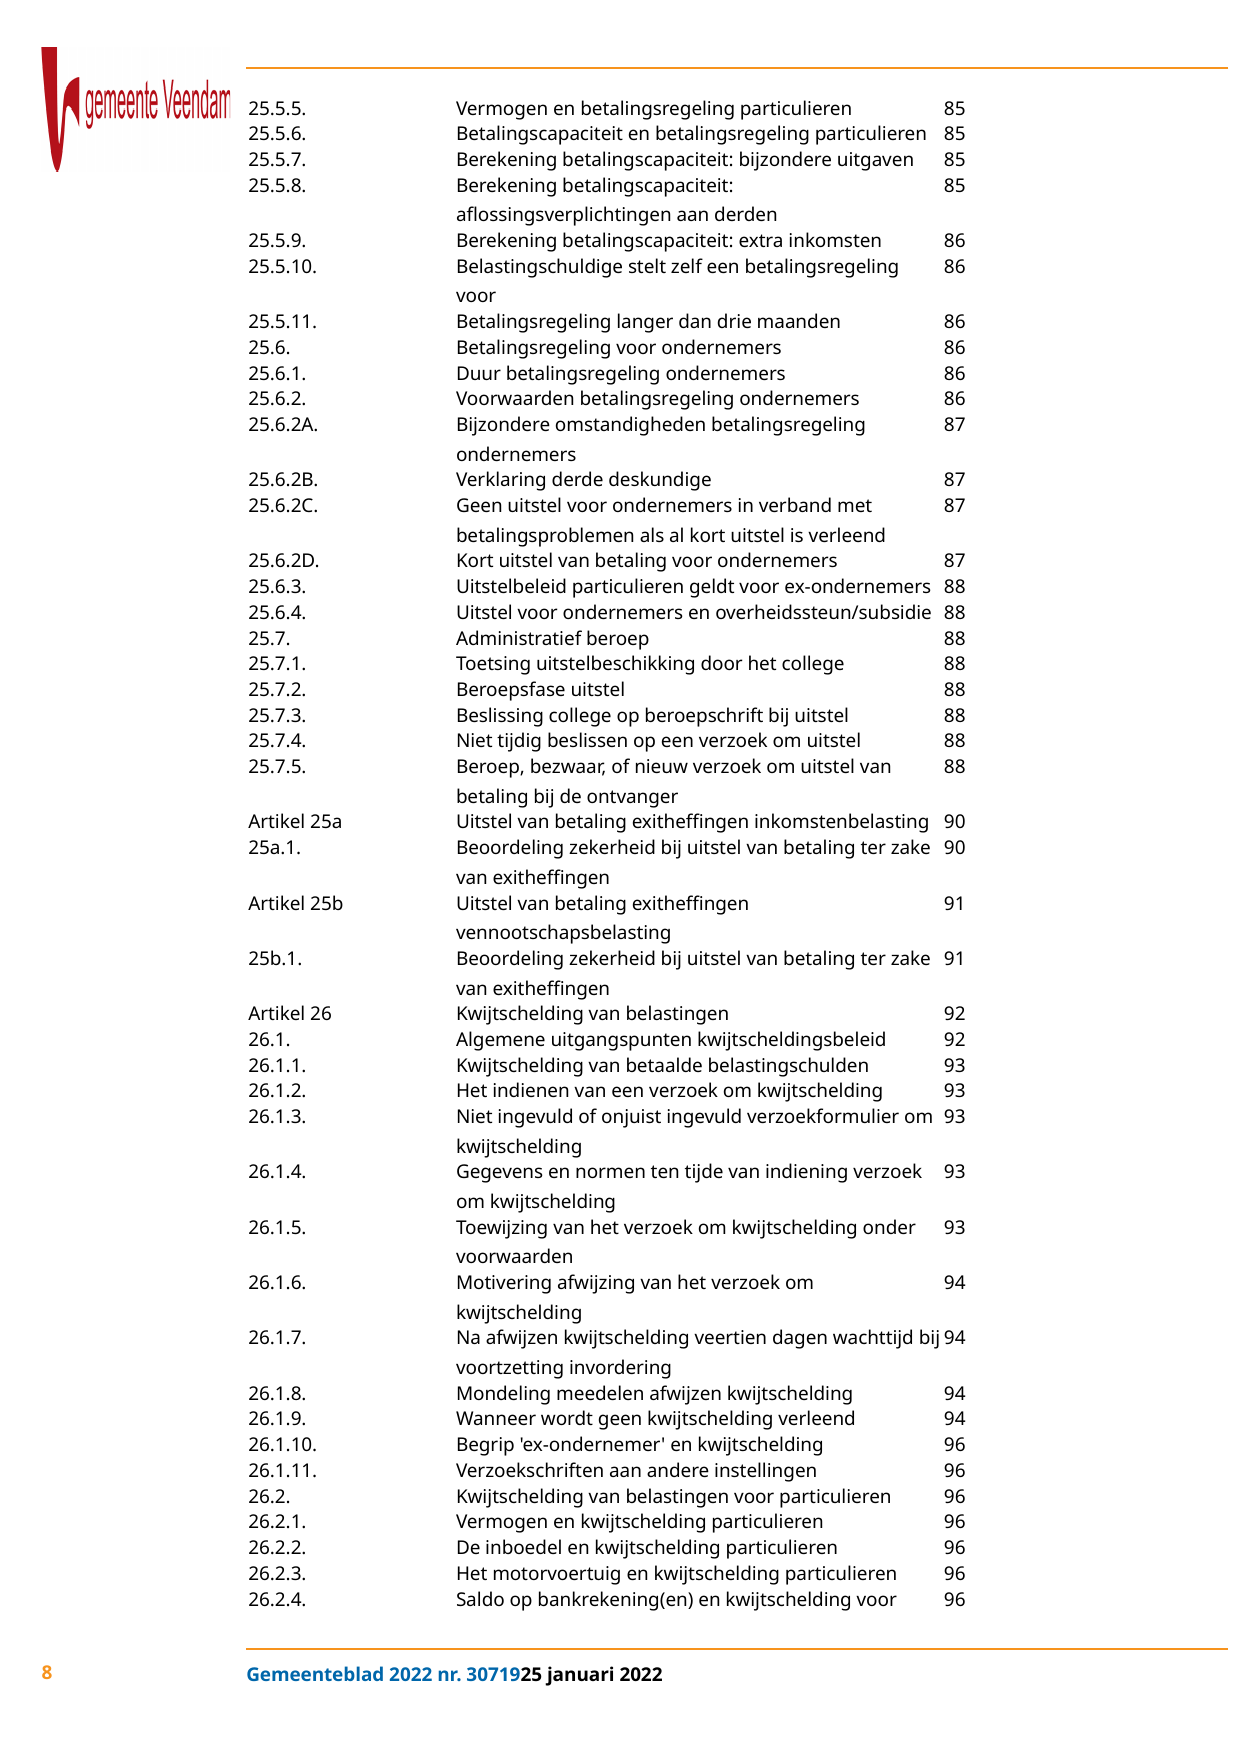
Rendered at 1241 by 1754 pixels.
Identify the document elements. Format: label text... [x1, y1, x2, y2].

table_cell 26.1.9. [248, 1406, 456, 1431]
table_cell 85 [944, 121, 1152, 146]
table_cell Algemene uitgangspunten kwijtscheldingsbeleid [456, 1026, 944, 1052]
table_cell Berekening betalingscapaciteit: bijzondere uitgaven [456, 146, 944, 172]
table_cell 94 [944, 1406, 1152, 1431]
table_cell Kort uitstel van betaling voor ondernemers [456, 548, 944, 573]
table_cell Beslissing college op beroepschrift bij uitstel [456, 702, 944, 728]
table_cell 90 [944, 835, 1152, 890]
table_cell 25.7.5. [248, 754, 456, 809]
table_cell 25.6.3. [248, 573, 456, 599]
table_cell 85 [944, 146, 1152, 172]
table_cell Beroep, bezwaar, of nieuw verzoek om uitstel van betaling bij de ontvanger [456, 754, 944, 809]
picture [41, 47, 231, 172]
table_cell 87 [944, 492, 1152, 548]
table_cell 87 [944, 548, 1152, 573]
table_cell 87 [944, 467, 1152, 492]
table_cell 88 [944, 754, 1152, 809]
table_cell 88 [944, 702, 1152, 728]
table_cell 26.1.3. [248, 1103, 456, 1159]
table_cell 25.7.4. [248, 728, 456, 753]
table_cell 25.6.2C. [248, 492, 456, 548]
table_cell 26.1.2. [248, 1078, 456, 1103]
table_cell 91 [944, 890, 1152, 945]
table_cell 26.1.5. [248, 1214, 456, 1269]
table_cell 96 [944, 1560, 1152, 1586]
table_cell 26.1.1. [248, 1052, 456, 1078]
table_cell Beoordeling zekerheid bij uitstel van betaling ter zake van exitheffingen [456, 835, 944, 890]
table_cell 85 [944, 95, 1152, 121]
table_cell 25.7. [248, 625, 456, 651]
table_cell Betalingscapaciteit en betalingsregeling particulieren [456, 121, 944, 146]
table_cell Artikel 25a [248, 809, 456, 834]
table_cell 26.1.8. [248, 1380, 456, 1406]
table_cell Artikel 25b [248, 890, 456, 945]
table_cell 25.6.2B. [248, 467, 456, 492]
table_cell 85 [944, 172, 1152, 227]
table_cell Berekening betalingscapaciteit: extra inkomsten [456, 227, 944, 253]
table_cell 25.6.1. [248, 360, 456, 386]
table_cell 25.5.9. [248, 227, 456, 253]
table_cell De inboedel en kwijtschelding particulieren [456, 1534, 944, 1560]
table_cell 86 [944, 227, 1152, 253]
table_cell 86 [944, 360, 1152, 386]
table_cell 26.1.10. [248, 1431, 456, 1457]
table_cell Betalingsregeling langer dan drie maanden [456, 308, 944, 334]
table_cell Bijzondere omstandigheden betalingsregeling ondernemers [456, 411, 944, 467]
table_cell 25.5.5. [248, 95, 456, 121]
table_cell Uitstel van betaling exitheffingen vennootschapsbelasting [456, 890, 944, 945]
table_cell Gegevens en normen ten tijde van indiening verzoek om kwijtschelding [456, 1159, 944, 1214]
table_cell Toewijzing van het verzoek om kwijtschelding onder voorwaarden [456, 1214, 944, 1269]
table_cell Kwijtschelding van belastingen voor particulieren [456, 1483, 944, 1508]
table_cell 94 [944, 1325, 1152, 1380]
table_cell 26.1.7. [248, 1325, 456, 1380]
table_cell 88 [944, 625, 1152, 651]
table_cell 88 [944, 728, 1152, 753]
table_cell 26.2.1. [248, 1509, 456, 1534]
table_cell Mondeling meedelen afwijzen kwijtschelding [456, 1380, 944, 1406]
table_cell 25b.1. [248, 945, 456, 1000]
table_cell Kwijtschelding van belastingen [456, 1000, 944, 1026]
table_cell 25.5.8. [248, 172, 456, 227]
table_cell Het motorvoertuig en kwijtschelding particulieren [456, 1560, 944, 1586]
table_cell 93 [944, 1103, 1152, 1159]
table_cell 25.6. [248, 334, 456, 360]
table_cell 26.1.6. [248, 1269, 456, 1324]
table_cell 86 [944, 334, 1152, 360]
table_cell Voorwaarden betalingsregeling ondernemers [456, 386, 944, 411]
table_cell Duur betalingsregeling ondernemers [456, 360, 944, 386]
table_cell Uitstel van betaling exitheffingen inkomstenbelasting [456, 809, 944, 834]
table_cell Artikel 26 [248, 1000, 456, 1026]
table_cell Verklaring derde deskundige [456, 467, 944, 492]
table_cell Berekening betalingscapaciteit: aflossingsverplichtingen aan derden [456, 172, 944, 227]
table_cell 93 [944, 1214, 1152, 1269]
table_cell Kwijtschelding van betaalde belastingschulden [456, 1052, 944, 1078]
table_cell 88 [944, 676, 1152, 702]
table_cell 26.1. [248, 1026, 456, 1052]
table_cell 92 [944, 1000, 1152, 1026]
table_cell Administratief beroep [456, 625, 944, 651]
table_cell 25.5.11. [248, 308, 456, 334]
table_cell Beoordeling zekerheid bij uitstel van betaling ter zake van exitheffingen [456, 945, 944, 1000]
table_cell 93 [944, 1052, 1152, 1078]
table_cell 25.7.3. [248, 702, 456, 728]
table_cell 86 [944, 308, 1152, 334]
table_cell 88 [944, 651, 1152, 676]
table_cell 25.6.2D. [248, 548, 456, 573]
table_cell Belastingschuldige stelt zelf een betalingsregeling voor [456, 253, 944, 308]
table_cell 92 [944, 1026, 1152, 1052]
table_cell 26.2.3. [248, 1560, 456, 1586]
table_cell 94 [944, 1380, 1152, 1406]
table_cell 96 [944, 1483, 1152, 1508]
table_cell 96 [944, 1534, 1152, 1560]
table_cell 96 [944, 1457, 1152, 1483]
table_cell Niet ingevuld of onjuist ingevuld verzoekformulier om kwijtschelding [456, 1103, 944, 1159]
table_cell 26.1.11. [248, 1457, 456, 1483]
table_cell 96 [944, 1586, 1152, 1611]
table_cell 25.5.10. [248, 253, 456, 308]
table_cell Beroepsfase uitstel [456, 676, 944, 702]
table_cell 93 [944, 1159, 1152, 1214]
table_cell Niet tijdig beslissen op een verzoek om uitstel [456, 728, 944, 753]
table_cell Betalingsregeling voor ondernemers [456, 334, 944, 360]
table_cell 93 [944, 1078, 1152, 1103]
table_cell Saldo op bankrekening(en) en kwijtschelding voor [456, 1586, 944, 1611]
table_cell Motivering afwijzing van het verzoek om kwijtschelding [456, 1269, 944, 1324]
table_cell 86 [944, 253, 1152, 308]
table_cell Het indienen van een verzoek om kwijtschelding [456, 1078, 944, 1103]
table_cell 90 [944, 809, 1152, 834]
table_cell Uitstelbeleid particulieren geldt voor ex-ondernemers [456, 573, 944, 599]
table_cell 88 [944, 599, 1152, 625]
table_cell Vermogen en kwijtschelding particulieren [456, 1509, 944, 1534]
table_cell 25.5.6. [248, 121, 456, 146]
table_cell Uitstel voor ondernemers en overheidssteun/subsidie [456, 599, 944, 625]
table_cell Verzoekschriften aan andere instellingen [456, 1457, 944, 1483]
table_cell Begrip 'ex-ondernemer' en kwijtschelding [456, 1431, 944, 1457]
table_cell Vermogen en betalingsregeling particulieren [456, 95, 944, 121]
table_cell 88 [944, 573, 1152, 599]
table_cell Wanneer wordt geen kwijtschelding verleend [456, 1406, 944, 1431]
table_cell 94 [944, 1269, 1152, 1324]
table_cell 26.1.4. [248, 1159, 456, 1214]
table_cell Geen uitstel voor ondernemers in verband met betalingsproblemen als al kort uitstel is verleend [456, 492, 944, 548]
table_cell 25.7.1. [248, 651, 456, 676]
table_cell 86 [944, 386, 1152, 411]
table_cell 25.6.2. [248, 386, 456, 411]
table_cell Na afwijzen kwijtschelding veertien dagen wachttijd bij voortzetting invordering [456, 1325, 944, 1380]
table_cell 25a.1. [248, 835, 456, 890]
table_cell 91 [944, 945, 1152, 1000]
table_cell 87 [944, 411, 1152, 467]
table_cell 26.2. [248, 1483, 456, 1508]
table_cell 96 [944, 1431, 1152, 1457]
table_cell 25.6.2A. [248, 411, 456, 467]
table_cell 25.5.7. [248, 146, 456, 172]
table_cell 26.2.2. [248, 1534, 456, 1560]
table_cell 25.6.4. [248, 599, 456, 625]
table_cell 96 [944, 1509, 1152, 1534]
table_cell 26.2.4. [248, 1586, 456, 1611]
table_cell 25.7.2. [248, 676, 456, 702]
table_cell Toetsing uitstelbeschikking door het college [456, 651, 944, 676]
